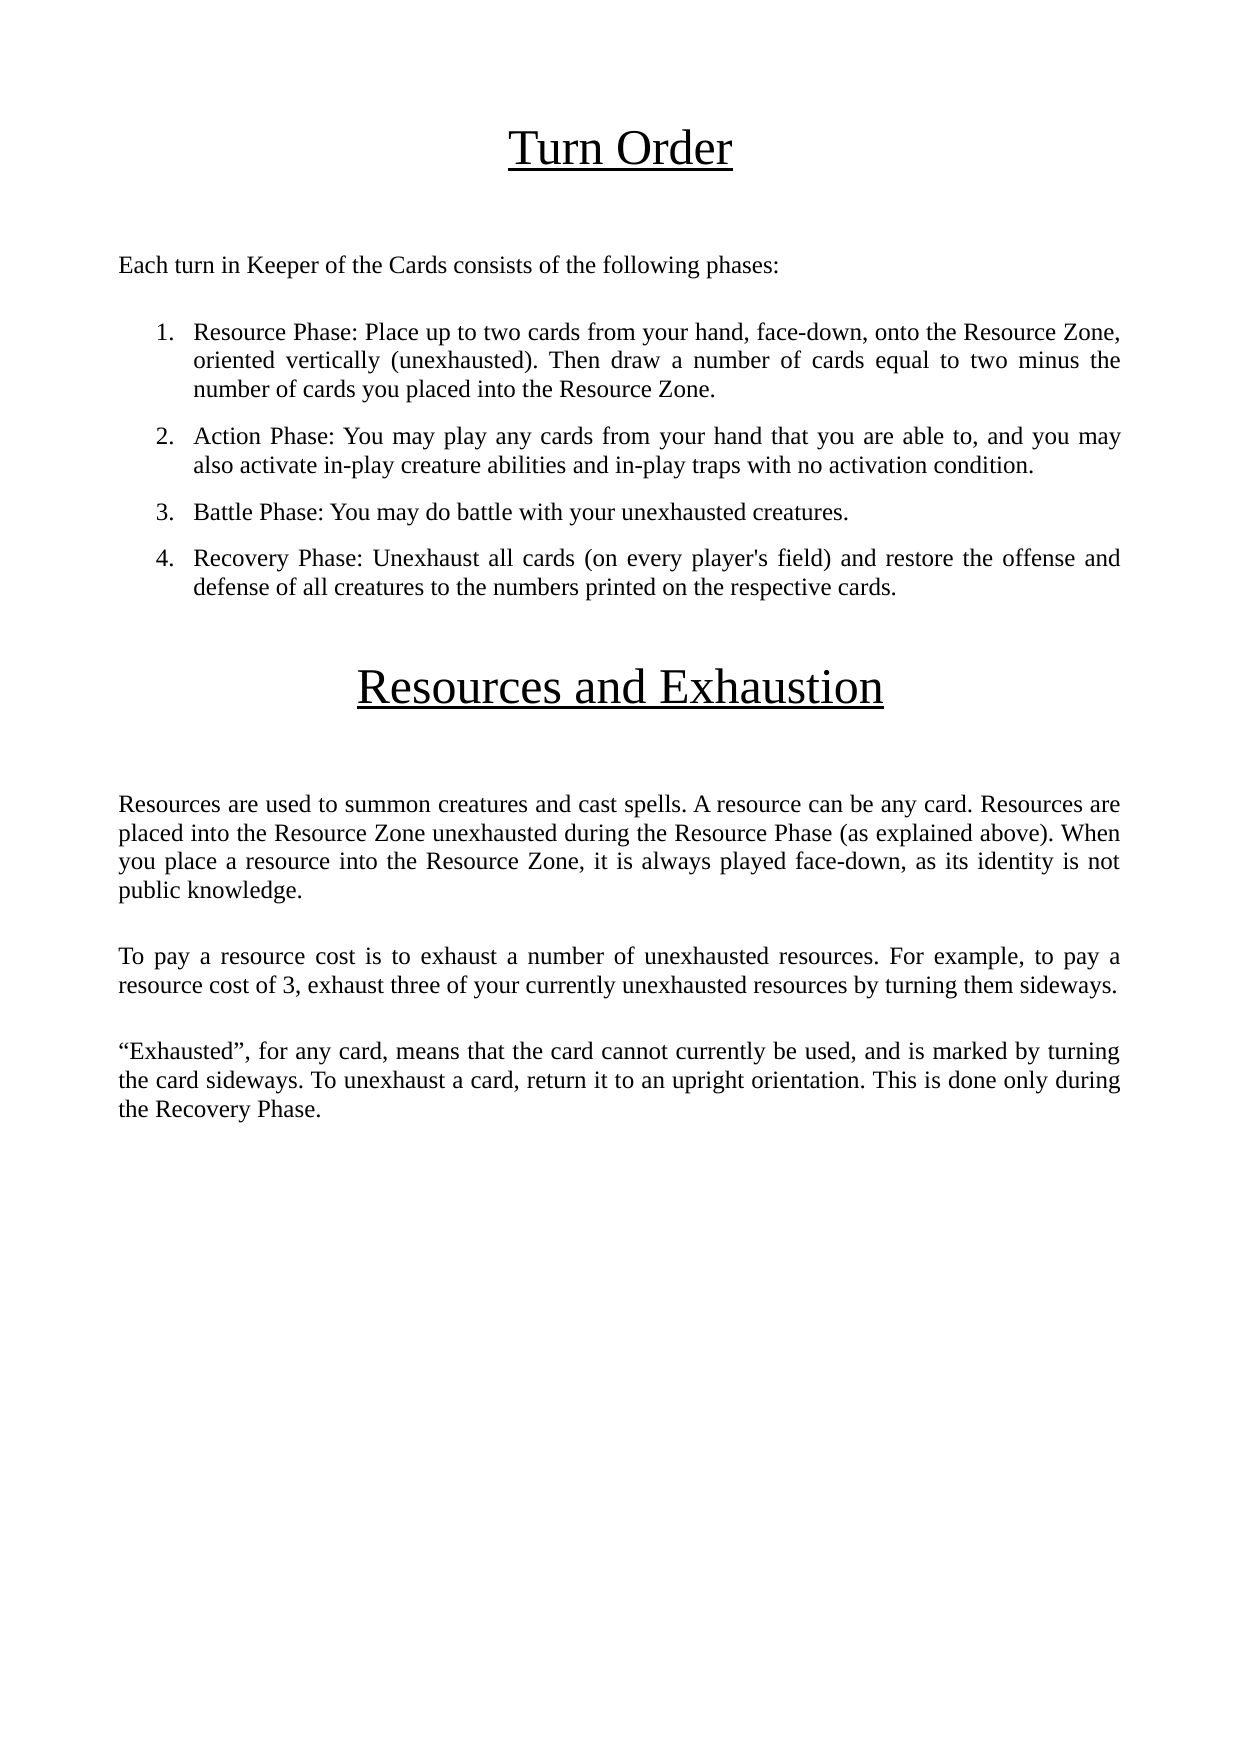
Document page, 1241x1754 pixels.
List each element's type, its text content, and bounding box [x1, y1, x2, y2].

text Turn Order [118, 118, 1122, 176]
text To pay a resource cost is to exhaust a number of unexhausted resources. For example, to pay a resource cost of 3, exhaust three of your currently unexhausted resources by turning them sideways. [118, 941, 1122, 999]
list Resource Phase: Place up to two cards from your hand, face-down, onto the Resource Zone, oriented vertically (unexhausted). Then draw a number of cards equal to two minus the number of cards you placed into the Resource Zone. [156, 317, 1122, 403]
text “Exhausted”, for any card, means that the card cannot currently be used, and is marked by turning the card sideways. To unexhaust a card, return it to an upright orientation. This is done only during the Recovery Phase. [118, 1036, 1122, 1123]
text Each turn in Keeper of the Cards consists of the following phases: [118, 251, 1122, 279]
list Battle Phase: You may do battle with your unexhausted creatures. [156, 497, 1122, 525]
list Action Phase: You may play any cards from your hand that you are able to, and you may also activate in-play creature abilities and in-play traps with no activation condition. [156, 421, 1122, 479]
list Recovery Phase: Unexhaust all cards (on every player's field) and restore the offense and defense of all creatures to the numbers printed on the respective cards. [156, 543, 1122, 601]
text Resources and Exhaustion [118, 656, 1122, 714]
text Resources are used to summon creatures and cast spells. A resource can be any card. Resources are placed into the Resource Zone unexhausted during the Resource Phase (as explained above). When you place a resource into the Resource Zone, it is always played face-down, as its identity is not public knowledge. [118, 789, 1122, 904]
